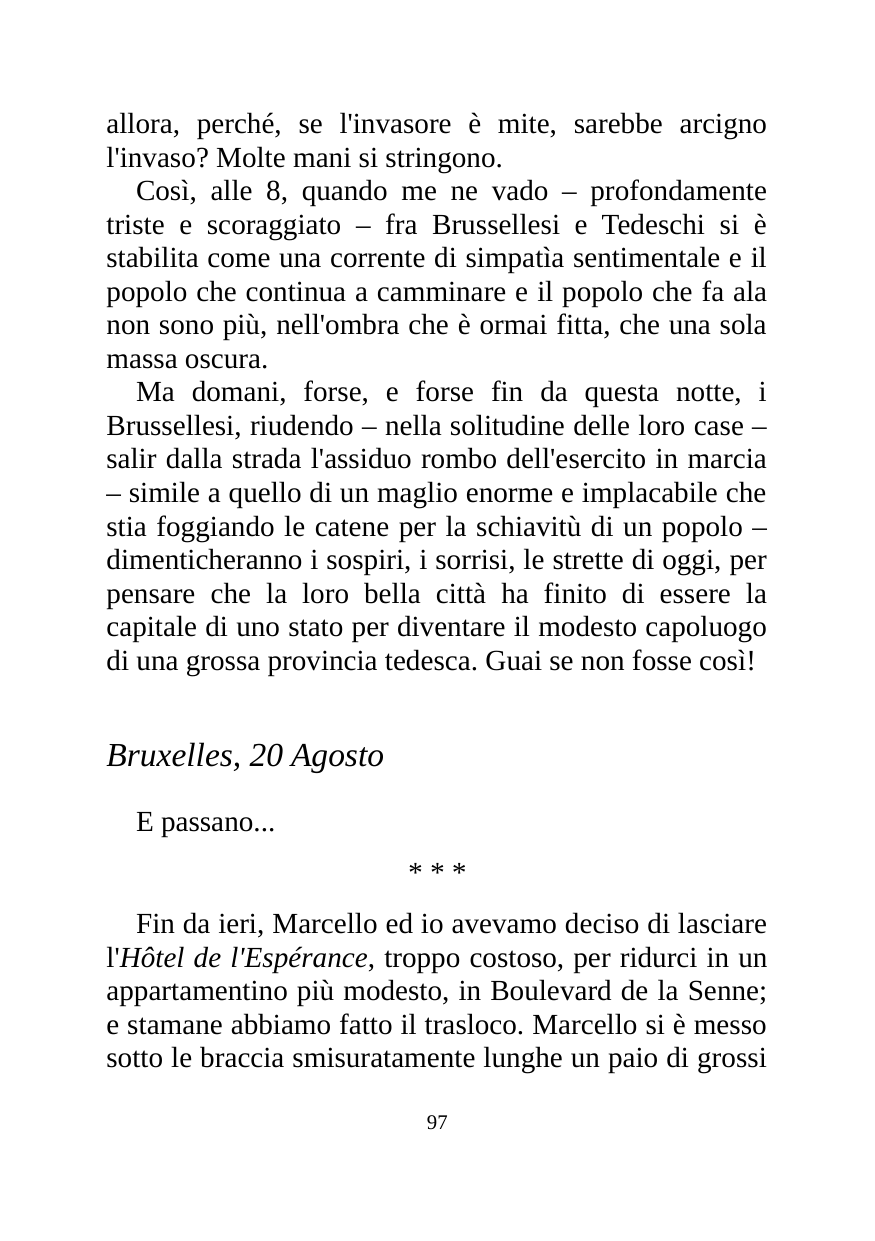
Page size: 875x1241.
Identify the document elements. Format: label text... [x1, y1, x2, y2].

subtitle Bruxelles, 20 Agosto [106, 736, 768, 774]
text * * * [106, 855, 768, 888]
text Fin da ieri, Marcello ed io avevamo deciso di lasciare l'Hôtel de l'Espérance, troppo costoso, per ridurci in un appartamentino più modesto, in Boulevard de la Senne; e stamane abbiamo fatto il trasloco. Marcello si è messo sotto le braccia smisuratamente lunghe un paio di grossi [106, 906, 768, 1074]
text allora, perché, se l'invasore è mite, sarebbe arcigno l'invaso? Molte mani si stringono. [106, 106, 768, 173]
text E passano... [106, 804, 768, 837]
text Ma domani, forse, e forse fin da questa notte, i Brussellesi, riudendo – nella solitudine delle loro case – salir dalla strada l'assiduo rombo dell'esercito in marcia – simile a quello di un maglio enorme e implacabile che stia foggiando le catene per la schiavitù di un popolo – dimenticheranno i sospiri, i sorrisi, le strette di oggi, per pensare che la loro bella città ha finito di essere la capitale di uno stato per diventare il modesto capoluogo di una grossa provincia tedesca. Guai se non fosse così! [106, 374, 768, 676]
text Così, alle 8, quando me ne vado – profondamente triste e scoraggiato – fra Brussellesi e Tedeschi si è stabilita come una corrente di simpatìa sentimentale e il popolo che continua a camminare e il popolo che fa ala non sono più, nell'ombra che è ormai fitta, che una sola massa oscura. [106, 173, 768, 374]
